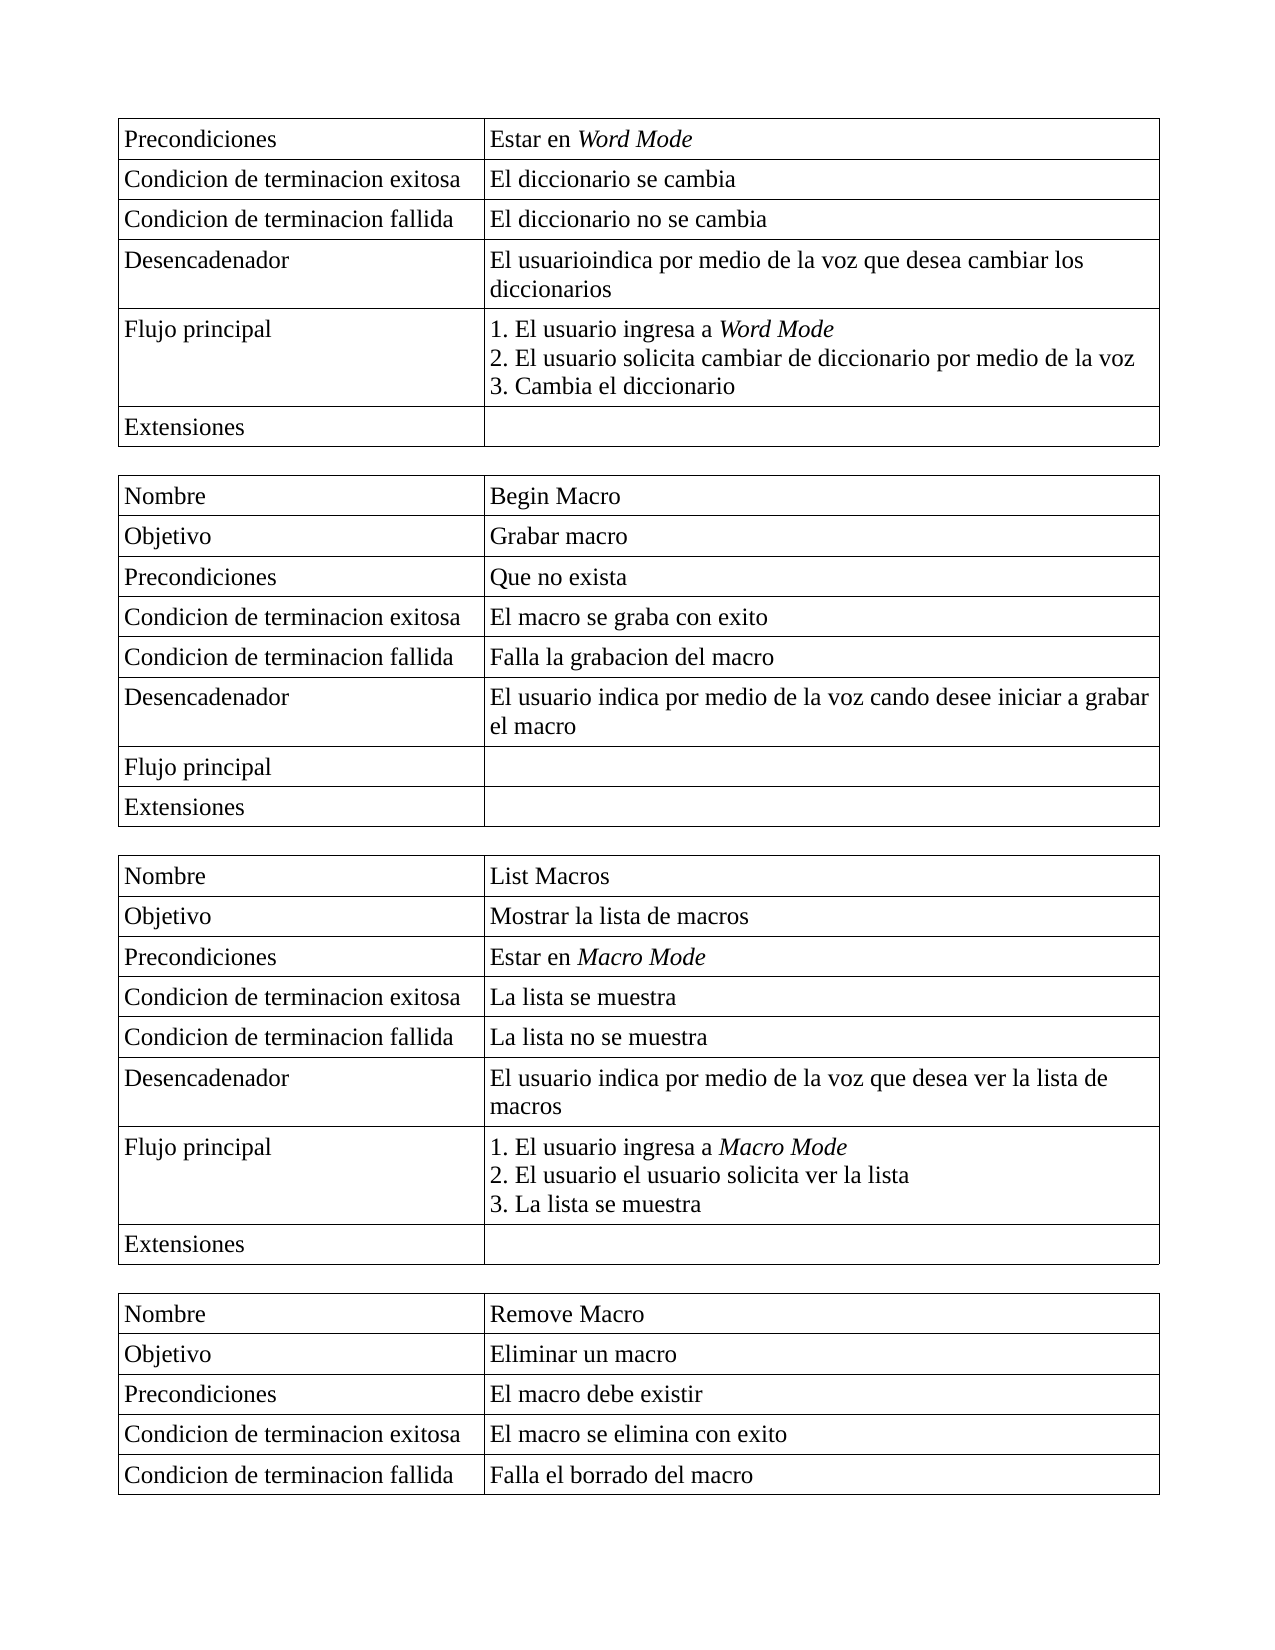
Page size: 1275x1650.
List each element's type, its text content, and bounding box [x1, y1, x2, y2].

table_cell Flujo principal [119, 747, 484, 786]
table_cell Precondiciones [119, 557, 484, 596]
table_cell [485, 1225, 1159, 1264]
table_cell El diccionario se cambia [485, 160, 1159, 199]
table_cell 1. El usuario ingresa a Macro Mode 2. El usuario el usuario solicita ver la lista 3. La lista se muestra [485, 1127, 1159, 1224]
table_cell Condicion de terminacion exitosa [119, 160, 484, 199]
table_cell Condicion de terminacion fallida [119, 1017, 484, 1057]
table_cell Condicion de terminacion exitosa [119, 597, 484, 636]
table_cell [485, 747, 1159, 786]
table_header Remove Macro [485, 1294, 1159, 1333]
table_cell Eliminar un macro [485, 1334, 1159, 1373]
table_cell Estar en Macro Mode [485, 937, 1159, 976]
table_cell El diccionario no se cambia [485, 200, 1159, 239]
table_cell Objetivo [119, 1334, 484, 1373]
table_cell El usuarioindica por medio de la voz que desea cambiar los diccionarios [485, 240, 1159, 308]
table_cell Falla la grabacion del macro [485, 637, 1159, 677]
table_cell La lista no se muestra [485, 1017, 1159, 1057]
table_cell Flujo principal [119, 1127, 484, 1224]
table_cell Precondiciones [119, 1375, 484, 1414]
table_cell Objetivo [119, 897, 484, 936]
table_cell Condicion de terminacion fallida [119, 1455, 484, 1494]
table_cell Flujo principal [119, 309, 484, 406]
table_cell El macro debe existir [485, 1375, 1159, 1414]
table_header Nombre [119, 856, 484, 896]
table_cell Extensiones [119, 407, 484, 446]
table_cell Estar en Word Mode [485, 119, 1159, 158]
table_cell El macro se graba con exito [485, 597, 1159, 636]
table_cell [485, 787, 1159, 826]
table_header Begin Macro [485, 476, 1159, 515]
table_header Nombre [119, 1294, 484, 1333]
table_cell [485, 407, 1159, 446]
table_cell Desencadenador [119, 240, 484, 308]
table_cell Precondiciones [119, 119, 484, 158]
table_cell Mostrar la lista de macros [485, 897, 1159, 936]
table_cell 1. El usuario ingresa a Word Mode 2. El usuario solicita cambiar de diccionario por medio de la voz 3. Cambia el diccionario [485, 309, 1159, 406]
table_cell Desencadenador [119, 678, 484, 746]
table_cell Condicion de terminacion exitosa [119, 977, 484, 1016]
table_cell Falla el borrado del macro [485, 1455, 1159, 1494]
table_header List Macros [485, 856, 1159, 896]
table_header Nombre [119, 476, 484, 515]
table_cell El usuario indica por medio de la voz que desea ver la lista de macros [485, 1058, 1159, 1126]
table_cell Condicion de terminacion exitosa [119, 1415, 484, 1454]
table_cell Que no exista [485, 557, 1159, 596]
table_cell Grabar macro [485, 516, 1159, 556]
table_cell Extensiones [119, 1225, 484, 1264]
table_cell La lista se muestra [485, 977, 1159, 1016]
table_cell Objetivo [119, 516, 484, 556]
table_cell El usuario indica por medio de la voz cando desee iniciar a grabar el macro [485, 678, 1159, 746]
table_cell El macro se elimina con exito [485, 1415, 1159, 1454]
table_cell Condicion de terminacion fallida [119, 637, 484, 677]
table_cell Condicion de terminacion fallida [119, 200, 484, 239]
table_cell Extensiones [119, 787, 484, 826]
table_cell Desencadenador [119, 1058, 484, 1126]
table_cell Precondiciones [119, 937, 484, 976]
